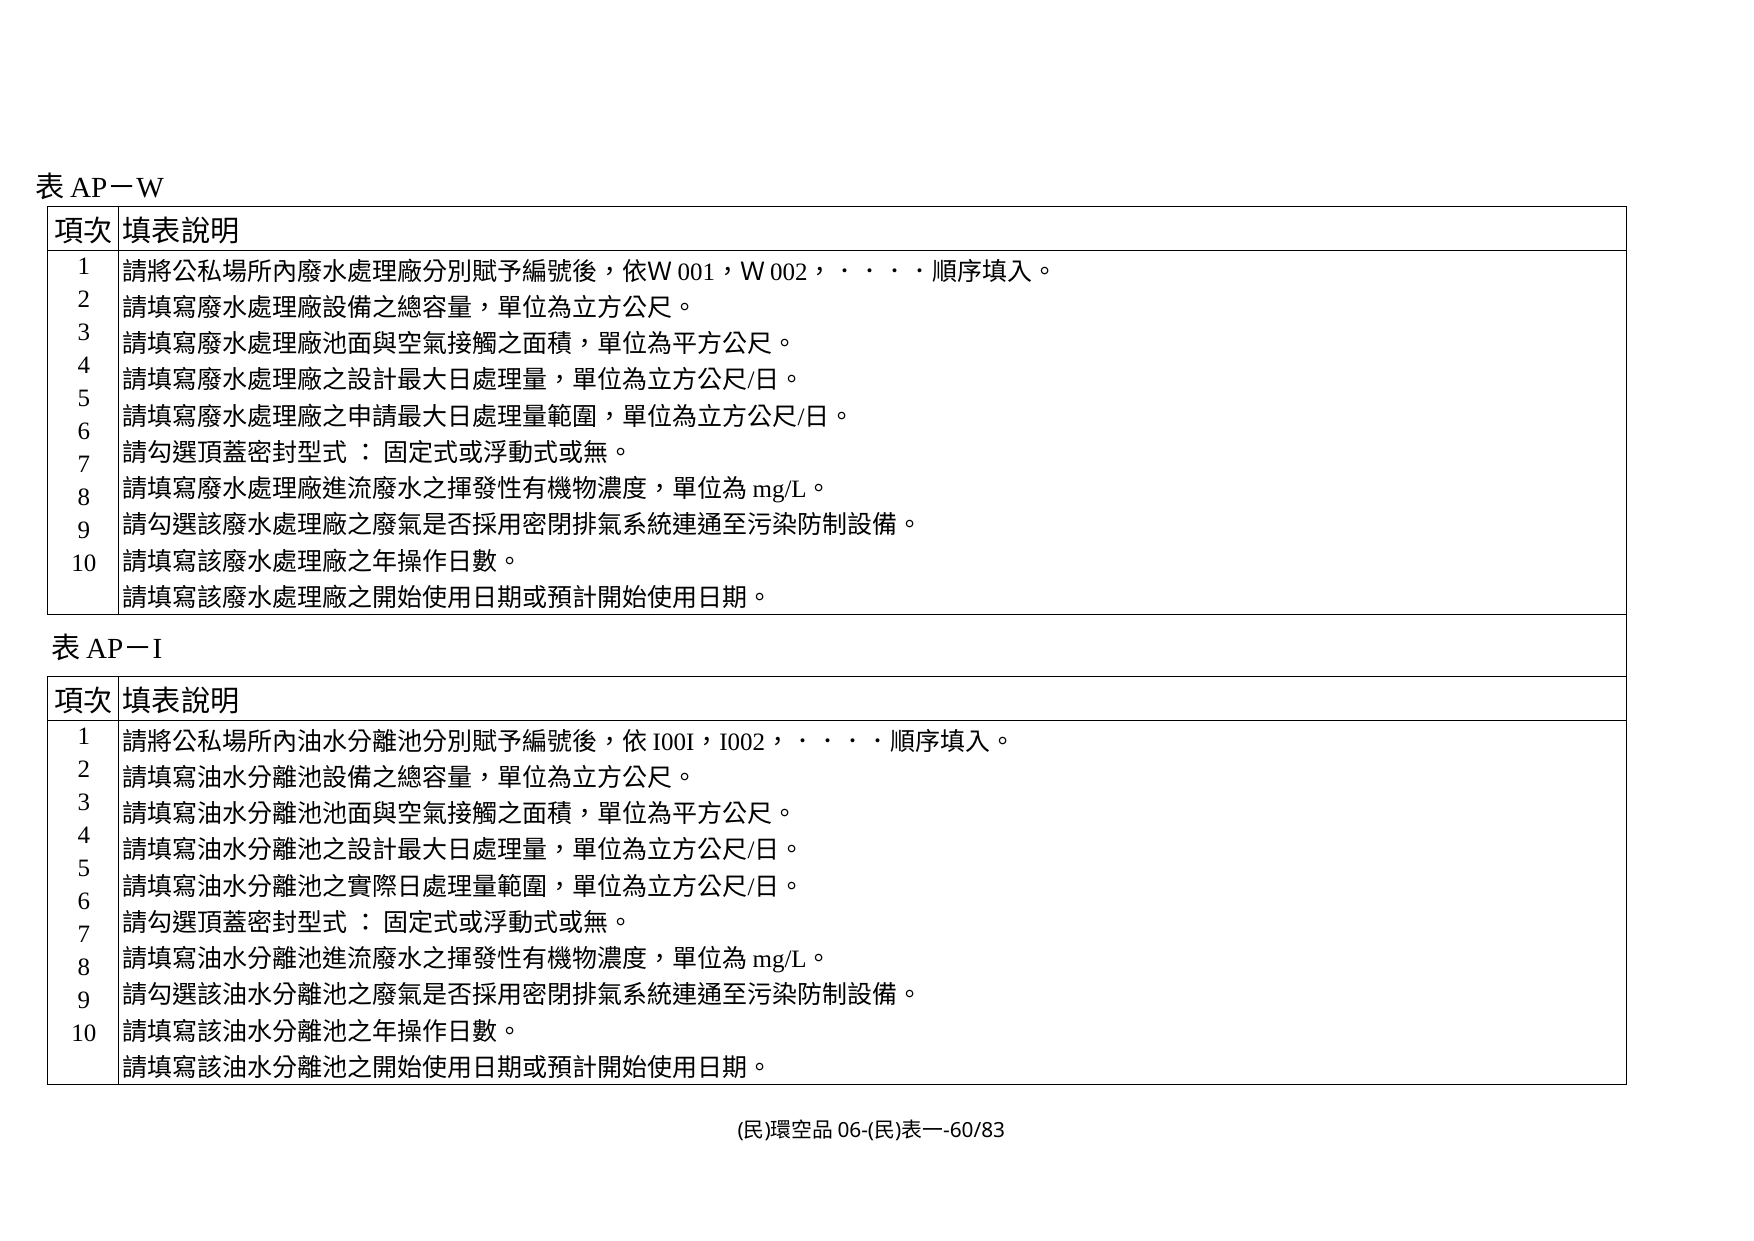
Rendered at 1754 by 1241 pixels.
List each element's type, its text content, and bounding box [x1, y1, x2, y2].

table_cell 表AP－I [47, 615, 1626, 676]
table_header 填表說明 [119, 207, 1626, 250]
table_cell 1 2 3 4 5 6 7 8 9 10 [48, 251, 118, 613]
text 表AP－W [35, 164, 1695, 206]
table_cell 項次 [48, 677, 118, 720]
table_cell 填表說明 [119, 677, 1626, 720]
table_cell 請將公私場所內油水分離池分別賦予編號後，依I00I，I002，．．．．順序填入。 請填寫油水分離池設備之總容量，單位為立方公尺。 請填寫油水分離池池面與空氣接觸之面積，單位為平方公尺。 請填寫油水分離池之設計最大日處理量，單位為立方公尺/日。 請填寫油水分離池之實際日處理量範圍，單位為立方公尺/日。 請勾選頂蓋密封型式 ： 固定式或浮動式或無。 請填寫油水分離池進流廢水之揮發性有機物濃度，單位為mg/L。 請勾選該油水分離池之廢氣是否採用密閉排氣系統連通至污染防制設備。 請填寫該油水分離池之年操作日數。 請填寫該油水分離池之開始使用日期或預計開始使用日期。 [119, 721, 1626, 1084]
table_cell 請將公私場所內廢水處理廠分別賦予編號後，依Ｗ001，Ｗ002，．．．．順序填入。 請填寫廢水處理廠設備之總容量，單位為立方公尺。 請填寫廢水處理廠池面與空氣接觸之面積，單位為平方公尺。 請填寫廢水處理廠之設計最大日處理量，單位為立方公尺/日。 請填寫廢水處理廠之申請最大日處理量範圍，單位為立方公尺/日。 請勾選頂蓋密封型式 ： 固定式或浮動式或無。 請填寫廢水處理廠進流廢水之揮發性有機物濃度，單位為mg/L。 請勾選該廢水處理廠之廢氣是否採用密閉排氣系統連通至污染防制設備。 請填寫該廢水處理廠之年操作日數。 請填寫該廢水處理廠之開始使用日期或預計開始使用日期。 [119, 251, 1626, 613]
table_cell 1 2 3 4 5 6 7 8 9 10 [48, 721, 118, 1084]
table_header 項次 [48, 207, 118, 250]
